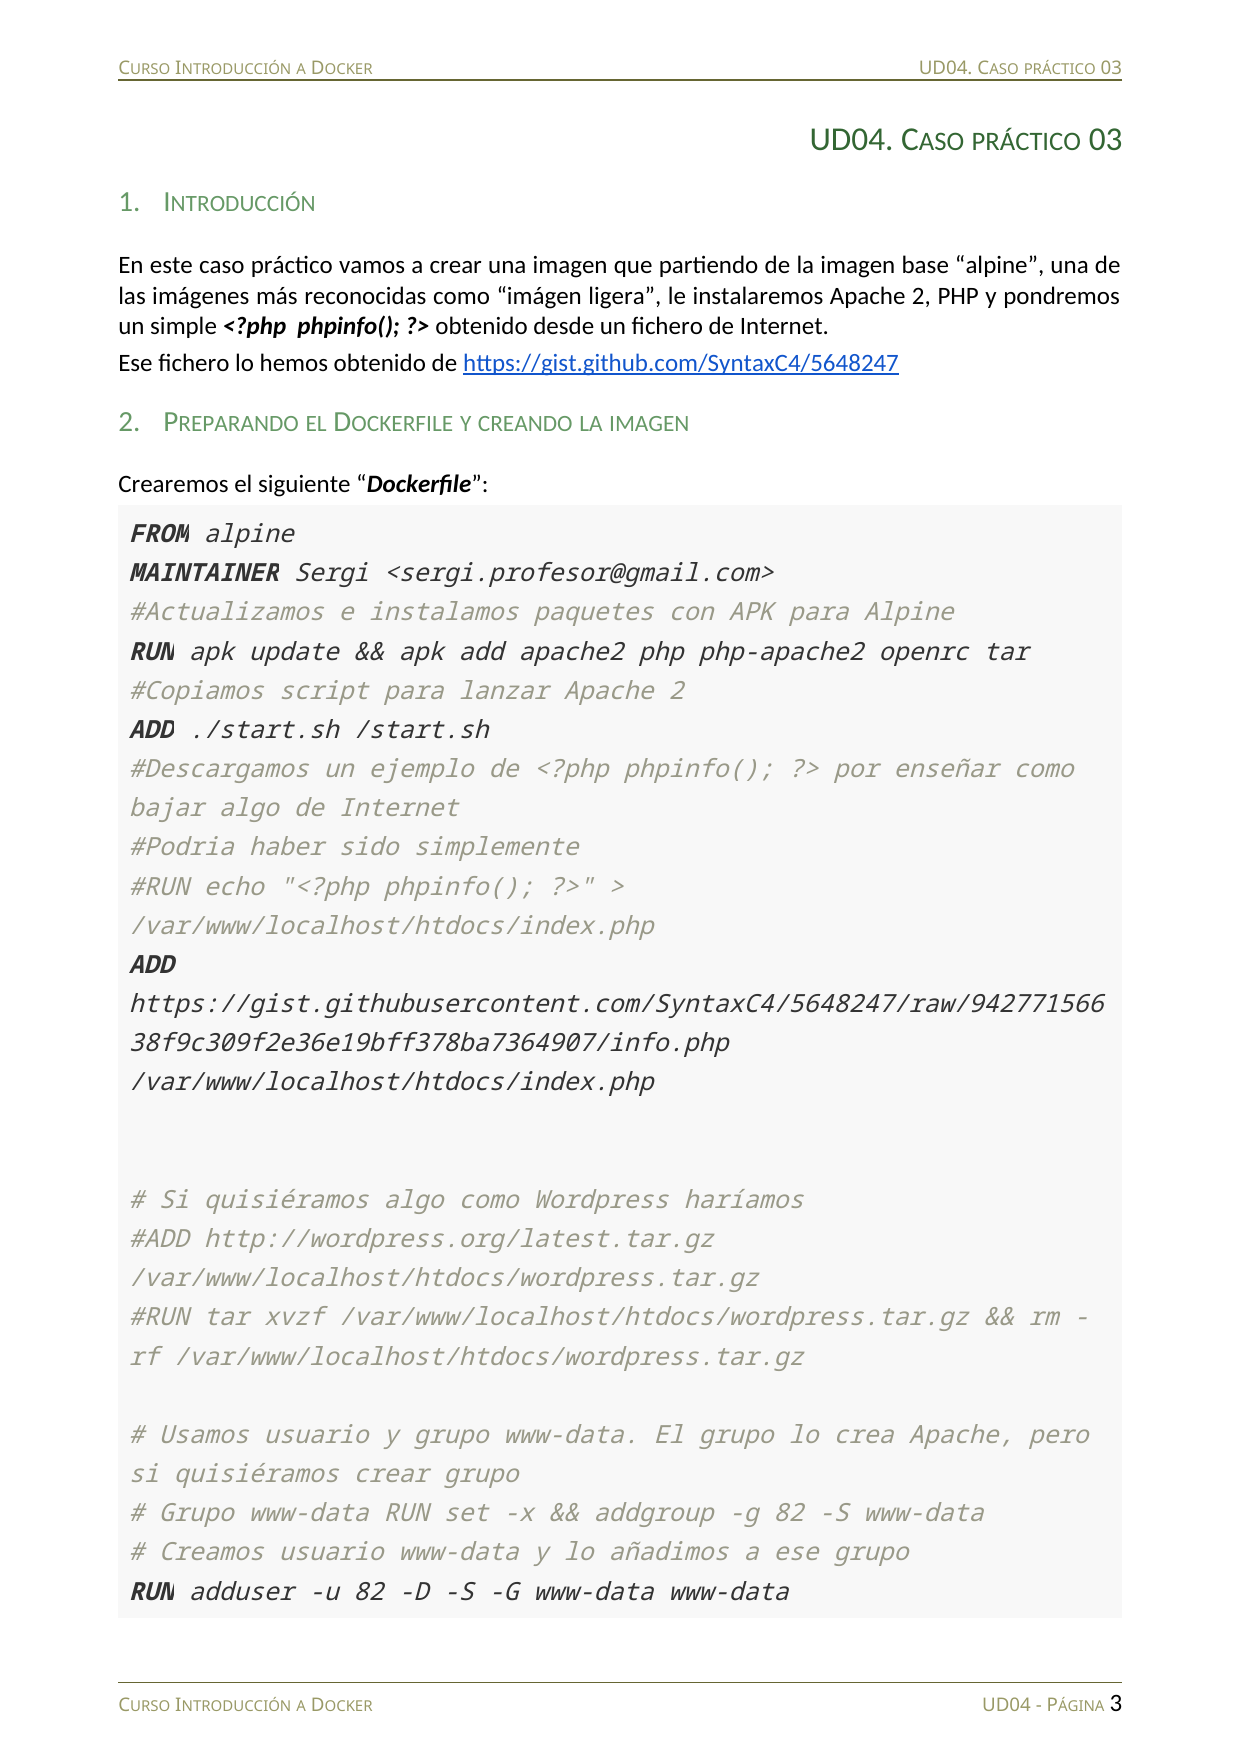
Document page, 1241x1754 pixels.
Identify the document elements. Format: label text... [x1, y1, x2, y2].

text UD04. Caso práctico 03 [118, 118, 1122, 159]
text Crearemos el siguiente “Dockerfile”: [118, 468, 1122, 499]
text En este caso práctico vamos a crear una imagen que partiendo de la imagen base “alpine”, una de las imágenes más reconocidas como “imágen ligera”, le instalaremos Apache 2, PHP y pondremos un simple <?php phpinfo(); ?> obtenido desde un fichero de Internet. [118, 249, 1122, 341]
text Ese fichero lo hemos obtenido de https://gist.github.com/SyntaxC4/5648247 [118, 347, 1122, 378]
subtitle Preparando el Dockerfile y creando la imagen [118, 403, 1122, 438]
table_header FROM alpine MAINTAINER Sergi <sergi.profesor@gmail.com> #Actualizamos e instalamos paquetes con APK para Alpine RUN apk update && apk add apache2 php php-apache2 openrc tar #Copiamos script para lanzar Apache 2 ADD ./start.sh /start.sh #Descargamos un ejemplo de <?php phpinfo(); ?> por enseñar como bajar algo de Internet #Podria haber sido simplemente #RUN echo "<?php phpinfo(); ?>" > /var/www/localhost/htdocs/index.php ADD https://gist.githubusercontent.com/SyntaxC4/5648247/raw/94277156638f9c309f2e36e19bff378ba7364907/info.php /var/www/localhost/htdocs/index.php # Si quisiéramos algo como Wordpress haríamos #ADD http://wordpress.org/latest.tar.gz /var/www/localhost/htdocs/wordpress.tar.gz #RUN tar xvzf /var/www/localhost/htdocs/wordpress.tar.gz && rm -rf /var/www/localhost/htdocs/wordpress.tar.gz # Usamos usuario y grupo www-data. El grupo lo crea Apache, pero si quisiéramos crear grupo # Grupo www-data RUN set -x && addgroup -g 82 -S www-data # Creamos usuario www-data y lo añadimos a ese grupo RUN adduser -u 82 -D -S -G www-data www-data [118, 505, 1122, 1618]
subtitle Introducción [118, 183, 1122, 219]
